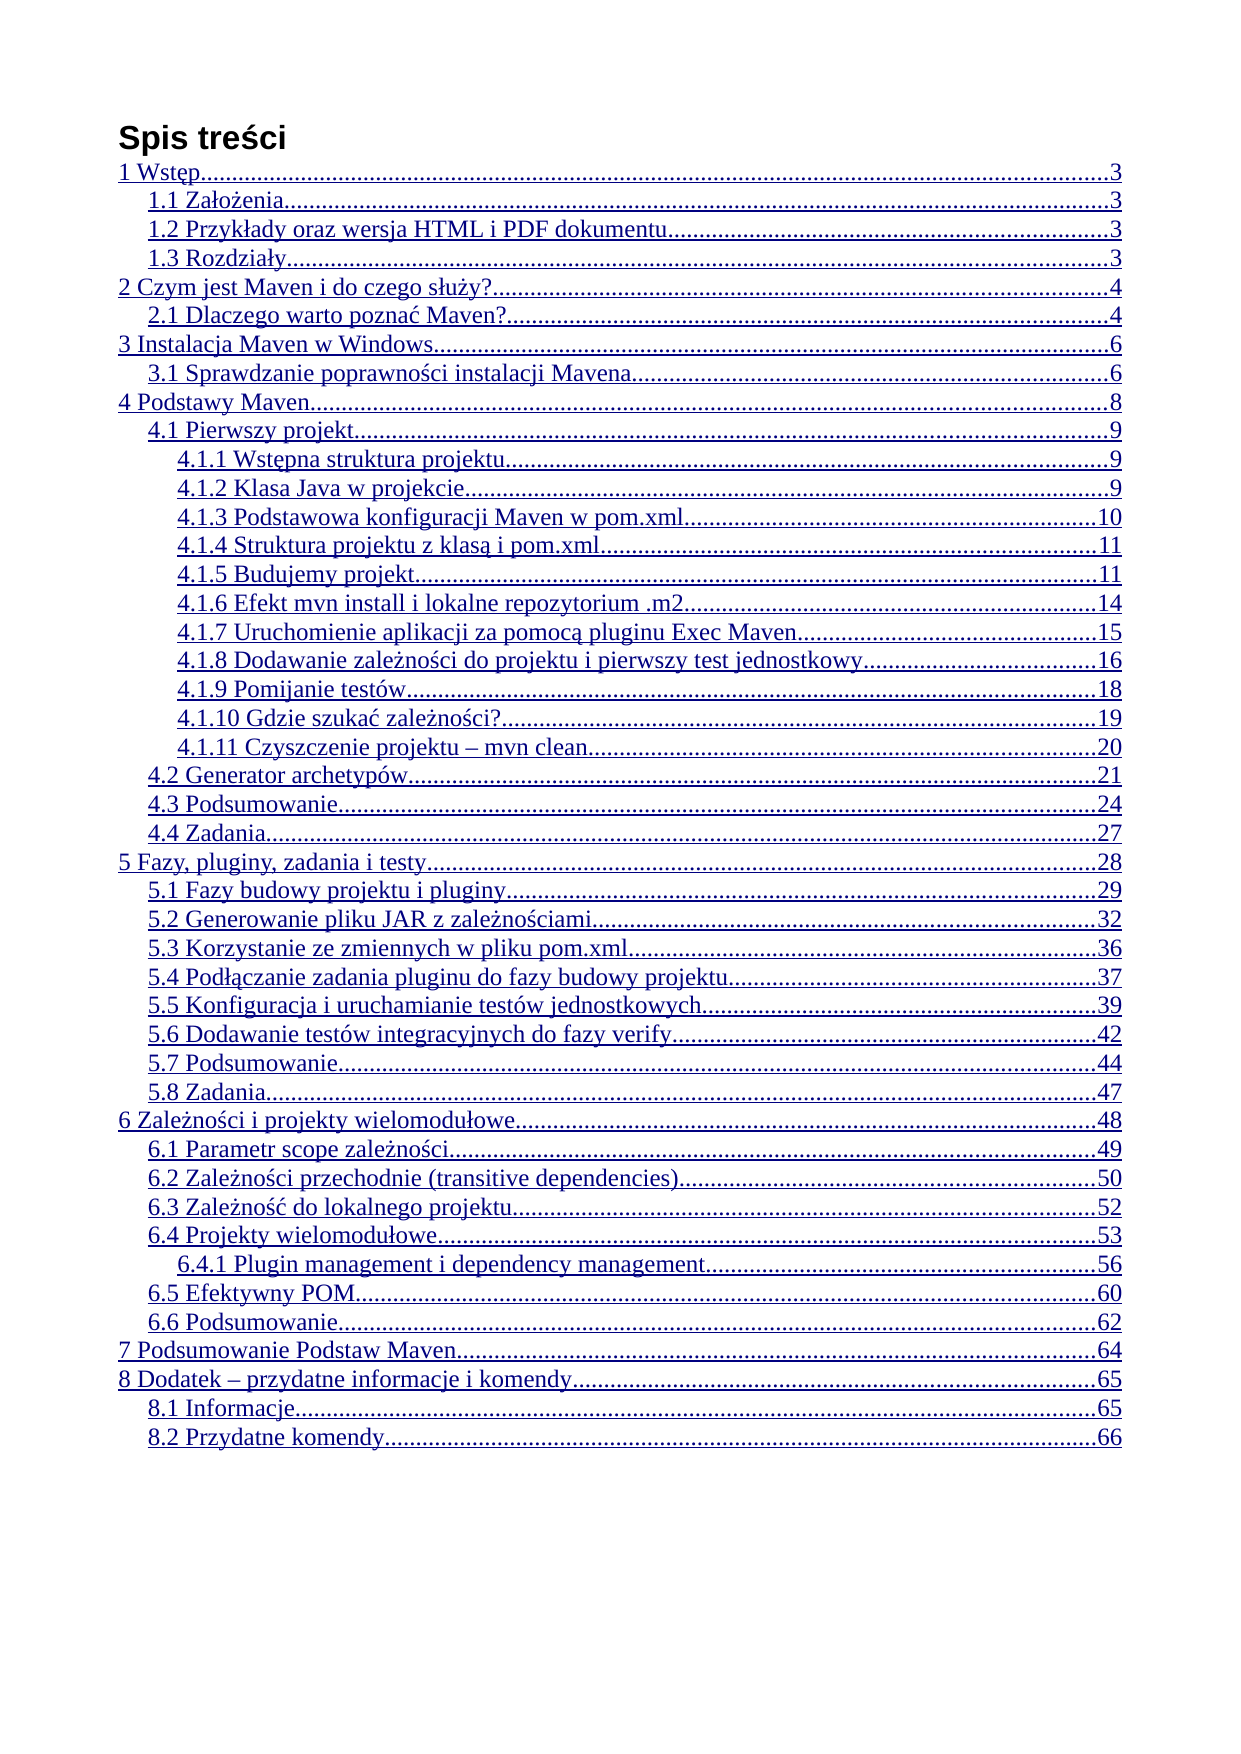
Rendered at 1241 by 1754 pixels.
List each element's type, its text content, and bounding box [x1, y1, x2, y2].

text 5.5 Konfiguracja i uruchamianie testów jednostkowych 39 [148, 990, 1122, 1015]
text 5.8 Zadania 47 [148, 1077, 1122, 1102]
text 4.1.6 Efekt mvn install i lokalne repozytorium .m2 14 [177, 588, 1122, 613]
text 5.4 Podłączanie zadania pluginu do fazy budowy projektu 37 [148, 962, 1122, 987]
text 5 Fazy, pluginy, zadania i testy 28 [118, 847, 1122, 872]
text 4.1.11 Czyszczenie projektu – mvn clean 20 [177, 732, 1122, 757]
text 2 Czym jest Maven i do czego służy? 4 [118, 272, 1122, 297]
text 6.3 Zależność do lokalnego projektu 52 [148, 1192, 1122, 1217]
text 6.5 Efektywny POM 60 [148, 1278, 1122, 1303]
text 5.2 Generowanie pliku JAR z zależnościami 32 [148, 904, 1122, 929]
text 4.1 Pierwszy projekt 9 [148, 415, 1122, 440]
text 2.1 Dlaczego warto poznać Maven? 4 [148, 300, 1122, 325]
text 8 Dodatek – przydatne informacje i komendy 65 [118, 1364, 1122, 1389]
text 4.2 Generator archetypów 21 [148, 760, 1122, 785]
text 4 Podstawy Maven 8 [118, 387, 1122, 412]
subtitle Spis treści [118, 118, 1122, 157]
text 6.2 Zależności przechodnie (transitive dependencies) 50 [148, 1163, 1122, 1188]
text 4.1.8 Dodawanie zależności do projektu i pierwszy test jednostkowy 16 [177, 645, 1122, 670]
text 5.3 Korzystanie ze zmiennych w pliku pom.xml 36 [148, 933, 1122, 958]
text 1.1 Założenia 3 [148, 185, 1122, 210]
text 4.4 Zadania 27 [148, 818, 1122, 843]
text 5.6 Dodawanie testów integracyjnych do fazy verify 42 [148, 1019, 1122, 1044]
text 6.4 Projekty wielomodułowe 53 [148, 1220, 1122, 1245]
text 4.1.10 Gdzie szukać zależności? 19 [177, 703, 1122, 728]
text 6.4.1 Plugin management i dependency management 56 [177, 1249, 1122, 1274]
text 4.1.1 Wstępna struktura projektu 9 [177, 444, 1122, 469]
text 6 Zależności i projekty wielomodułowe 48 [118, 1105, 1122, 1130]
text 5.1 Fazy budowy projektu i pluginy 29 [148, 875, 1122, 900]
text 4.1.3 Podstawowa konfiguracji Maven w pom.xml 10 [177, 502, 1122, 527]
text 4.1.4 Struktura projektu z klasą i pom.xml 11 [177, 530, 1122, 555]
text 3.1 Sprawdzanie poprawności instalacji Mavena 6 [148, 358, 1122, 383]
text 7 Podsumowanie Podstaw Maven 64 [118, 1335, 1122, 1360]
text 8.2 Przydatne komendy 66 [148, 1422, 1122, 1447]
text 1.3 Rozdziały 3 [148, 243, 1122, 268]
text 1.2 Przykłady oraz wersja HTML i PDF dokumentu 3 [148, 214, 1122, 239]
text 8.1 Informacje 65 [148, 1393, 1122, 1418]
text 6.6 Podsumowanie 62 [148, 1307, 1122, 1332]
text 4.1.5 Budujemy projekt 11 [177, 559, 1122, 584]
text 4.1.2 Klasa Java w projekcie 9 [177, 473, 1122, 498]
text 4.3 Podsumowanie 24 [148, 789, 1122, 814]
text 1 Wstęp 3 [118, 157, 1122, 182]
text 4.1.9 Pomijanie testów 18 [177, 674, 1122, 699]
text 3 Instalacja Maven w Windows 6 [118, 329, 1122, 354]
text 4.1.7 Uruchomienie aplikacji za pomocą pluginu Exec Maven 15 [177, 617, 1122, 642]
text 6.1 Parametr scope zależności 49 [148, 1134, 1122, 1159]
text 5.7 Podsumowanie 44 [148, 1048, 1122, 1073]
